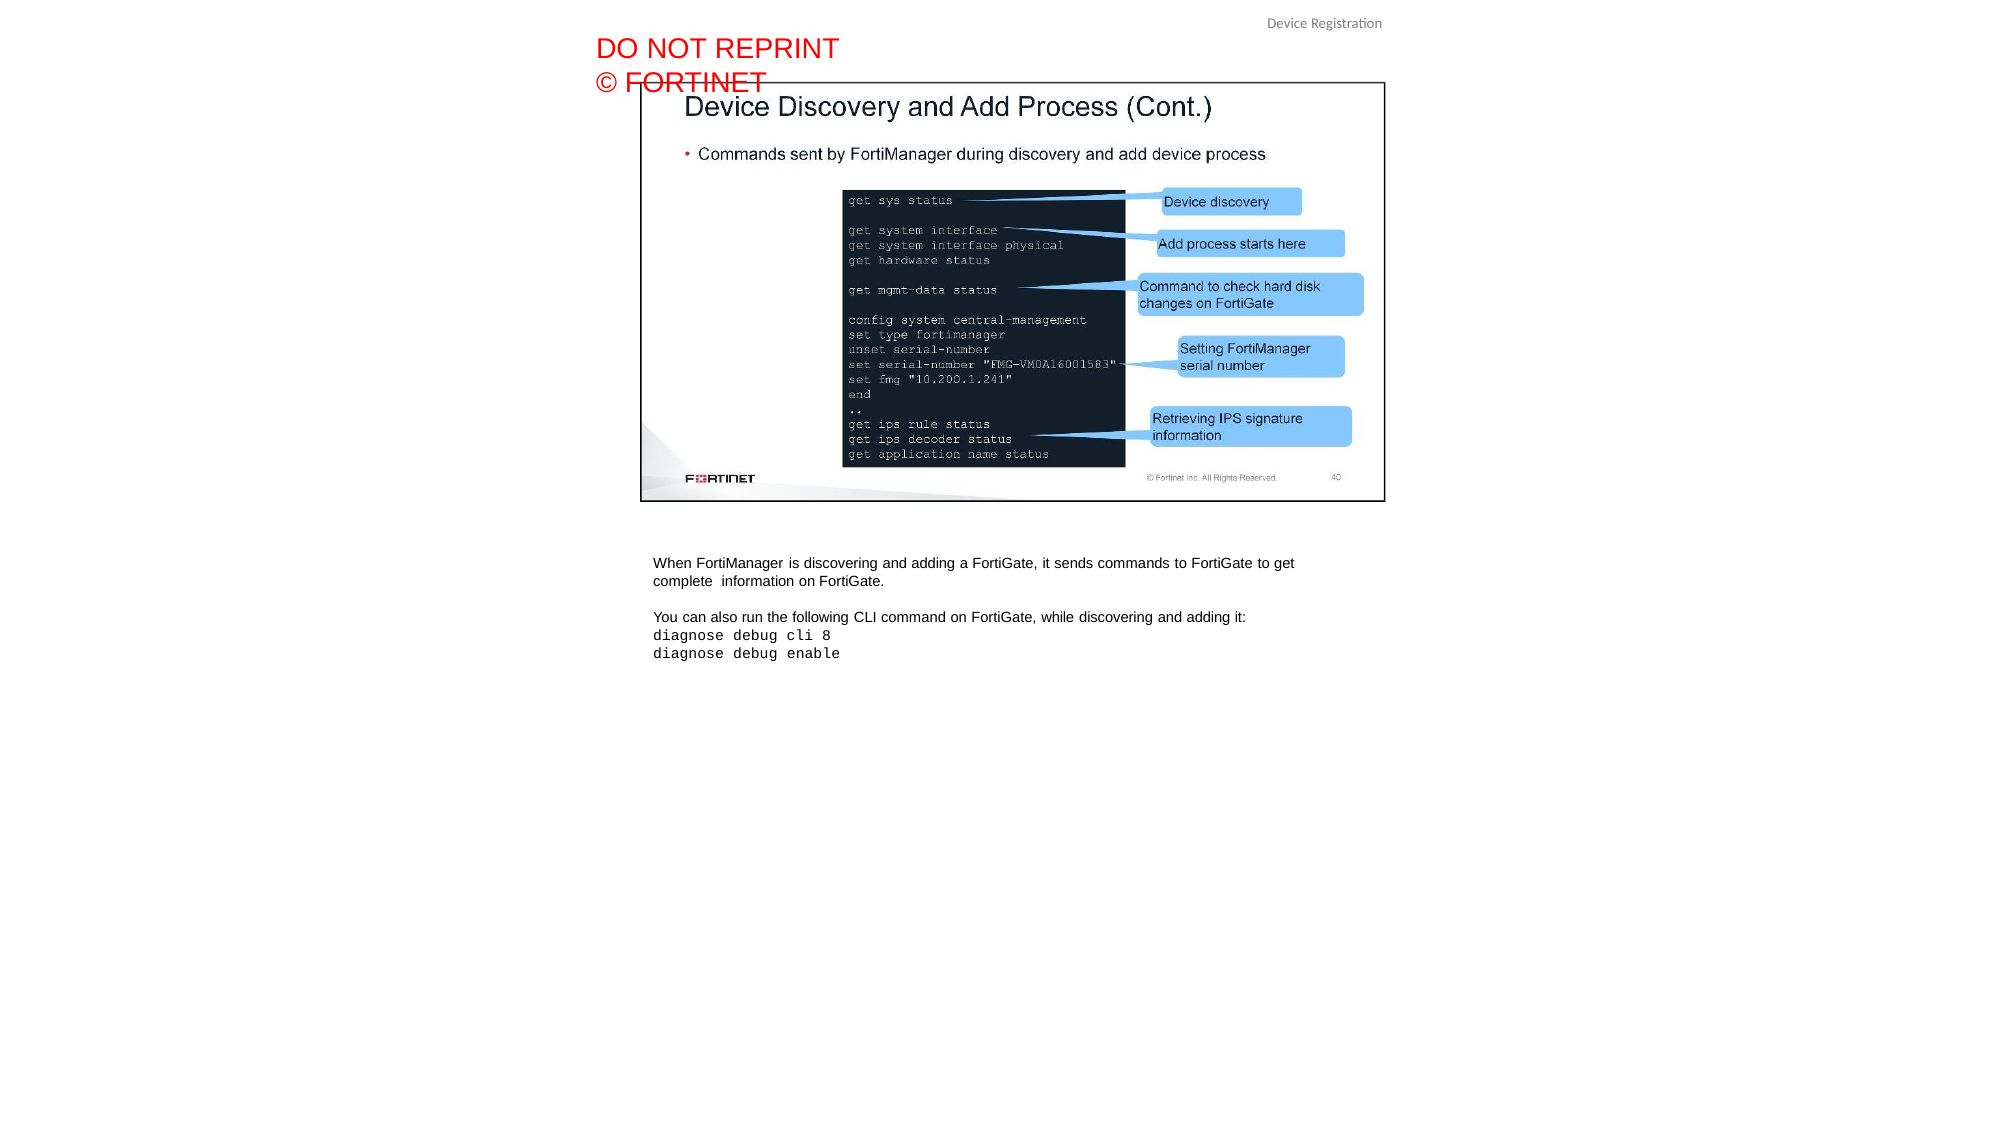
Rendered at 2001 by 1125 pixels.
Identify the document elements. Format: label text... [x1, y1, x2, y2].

text_box [640, 81, 1386, 502]
text_box Device Registration [1265, 11, 1386, 32]
picture [642, 92, 1373, 500]
text_box DO NOT REPRINT © FORTINET [594, 28, 841, 98]
text_box When FortiManager is discovering and adding a FortiGate, it sends commands to FortiGate to get complete information on FortiGate. You can also run the following CLI command on FortiGate, while discovering and adding it: diagnose debug cli 8 diagnose debug enable [651, 552, 1359, 660]
